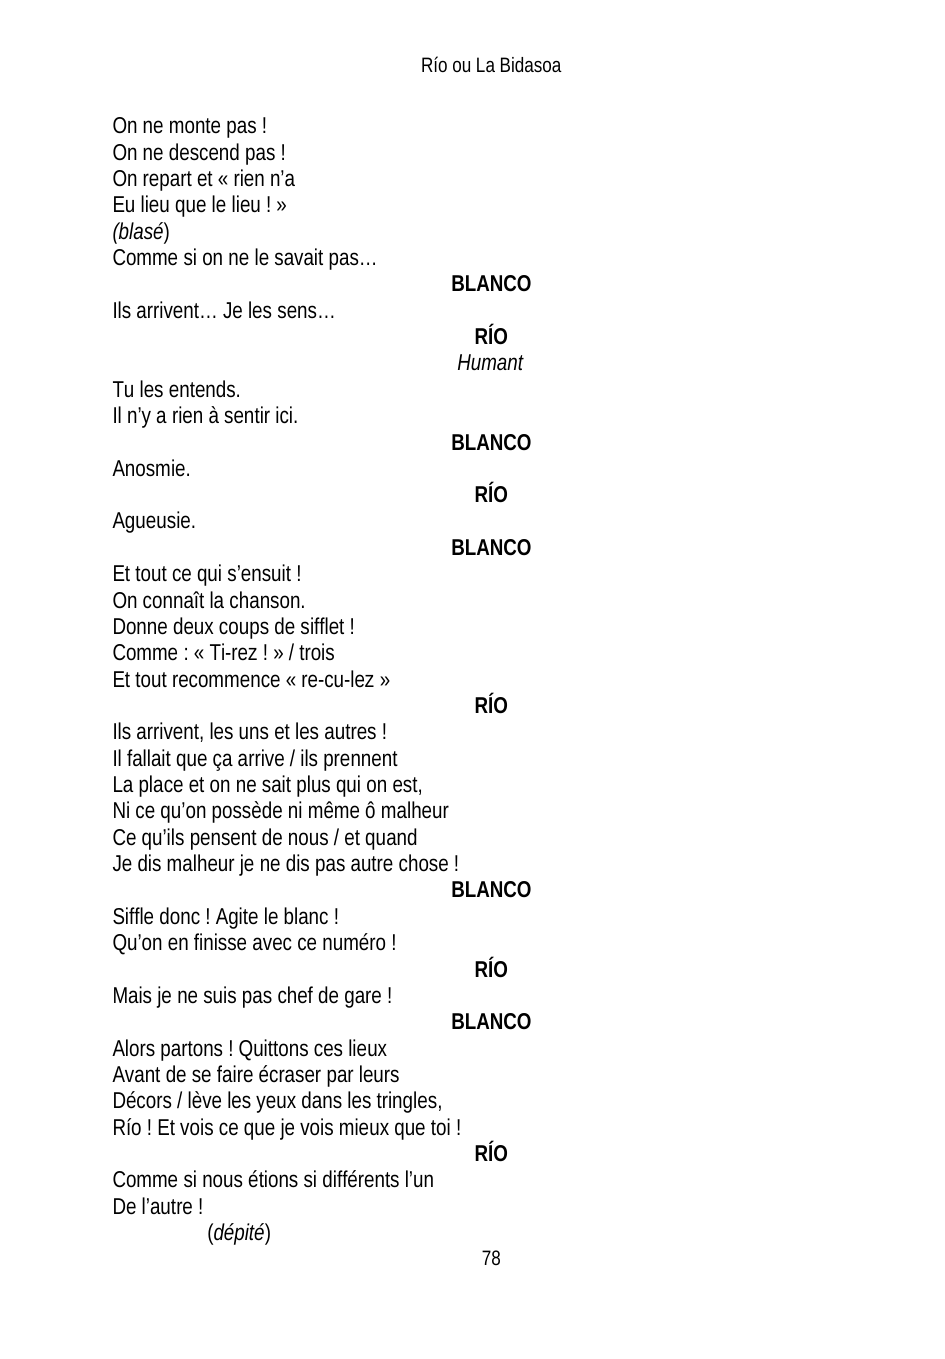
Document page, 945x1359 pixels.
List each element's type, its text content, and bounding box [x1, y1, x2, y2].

text Donne deux coups de sifflet ! [112, 613, 870, 639]
text Ils arrivent, les uns et les autres ! [112, 718, 870, 745]
text (dépité) [207, 1219, 870, 1245]
text Río ! Et vois ce que je vois mieux que toi ! [112, 1114, 870, 1140]
text Comme si on ne le savait pas… [112, 244, 870, 270]
text Agueusie. [112, 507, 870, 534]
text Et tout recommence « re-cu-lez » [112, 666, 870, 692]
text Comme si nous étions si différents l’un [112, 1166, 870, 1193]
text On ne monte pas ! [112, 112, 870, 138]
text Humant [112, 349, 870, 376]
text Il fallait que ça arrive / ils prennent [112, 745, 870, 771]
text BLANCO [112, 876, 870, 903]
text Mais je ne suis pas chef de gare ! [112, 982, 870, 1008]
text On connaît la chanson. [112, 587, 870, 613]
text BLANCO [112, 270, 870, 297]
text Qu’on en finisse avec ce numéro ! [112, 929, 870, 956]
text De l’autre ! [112, 1193, 870, 1219]
text RÍO [112, 692, 870, 718]
text BLANCO [112, 534, 870, 560]
text Avant de se faire écraser par leurs [112, 1061, 870, 1087]
text Ils arrivent… Je les sens… [112, 297, 870, 323]
text RÍO [112, 323, 870, 349]
text Anosmie. [112, 455, 870, 481]
text Eu lieu que le lieu ! » [112, 191, 870, 218]
text BLANCO [112, 1008, 870, 1034]
text Il n’y a rien à sentir ici. [112, 402, 870, 428]
text Ni ce qu’on possède ni même ô malheur [112, 797, 870, 824]
text RÍO [112, 481, 870, 507]
text (blasé) [112, 218, 870, 244]
text Je dis malheur je ne dis pas autre chose ! [112, 850, 870, 876]
text Et tout ce qui s’ensuit ! [112, 560, 870, 587]
text On ne descend pas ! [112, 138, 870, 165]
text RÍO [112, 1140, 870, 1166]
text BLANCO [112, 428, 870, 455]
text Alors partons ! Quittons ces lieux [112, 1034, 870, 1061]
text Décors / lève les yeux dans les tringles, [112, 1087, 870, 1114]
text La place et on ne sait plus qui on est, [112, 771, 870, 797]
text Tu les entends. [112, 376, 870, 402]
text RÍO [112, 956, 870, 982]
text Comme : « Ti-rez ! » / trois [112, 639, 870, 666]
text On repart et « rien n’a [112, 165, 870, 191]
text Siffle donc ! Agite le blanc ! [112, 903, 870, 929]
text Ce qu’ils pensent de nous / et quand [112, 824, 870, 850]
